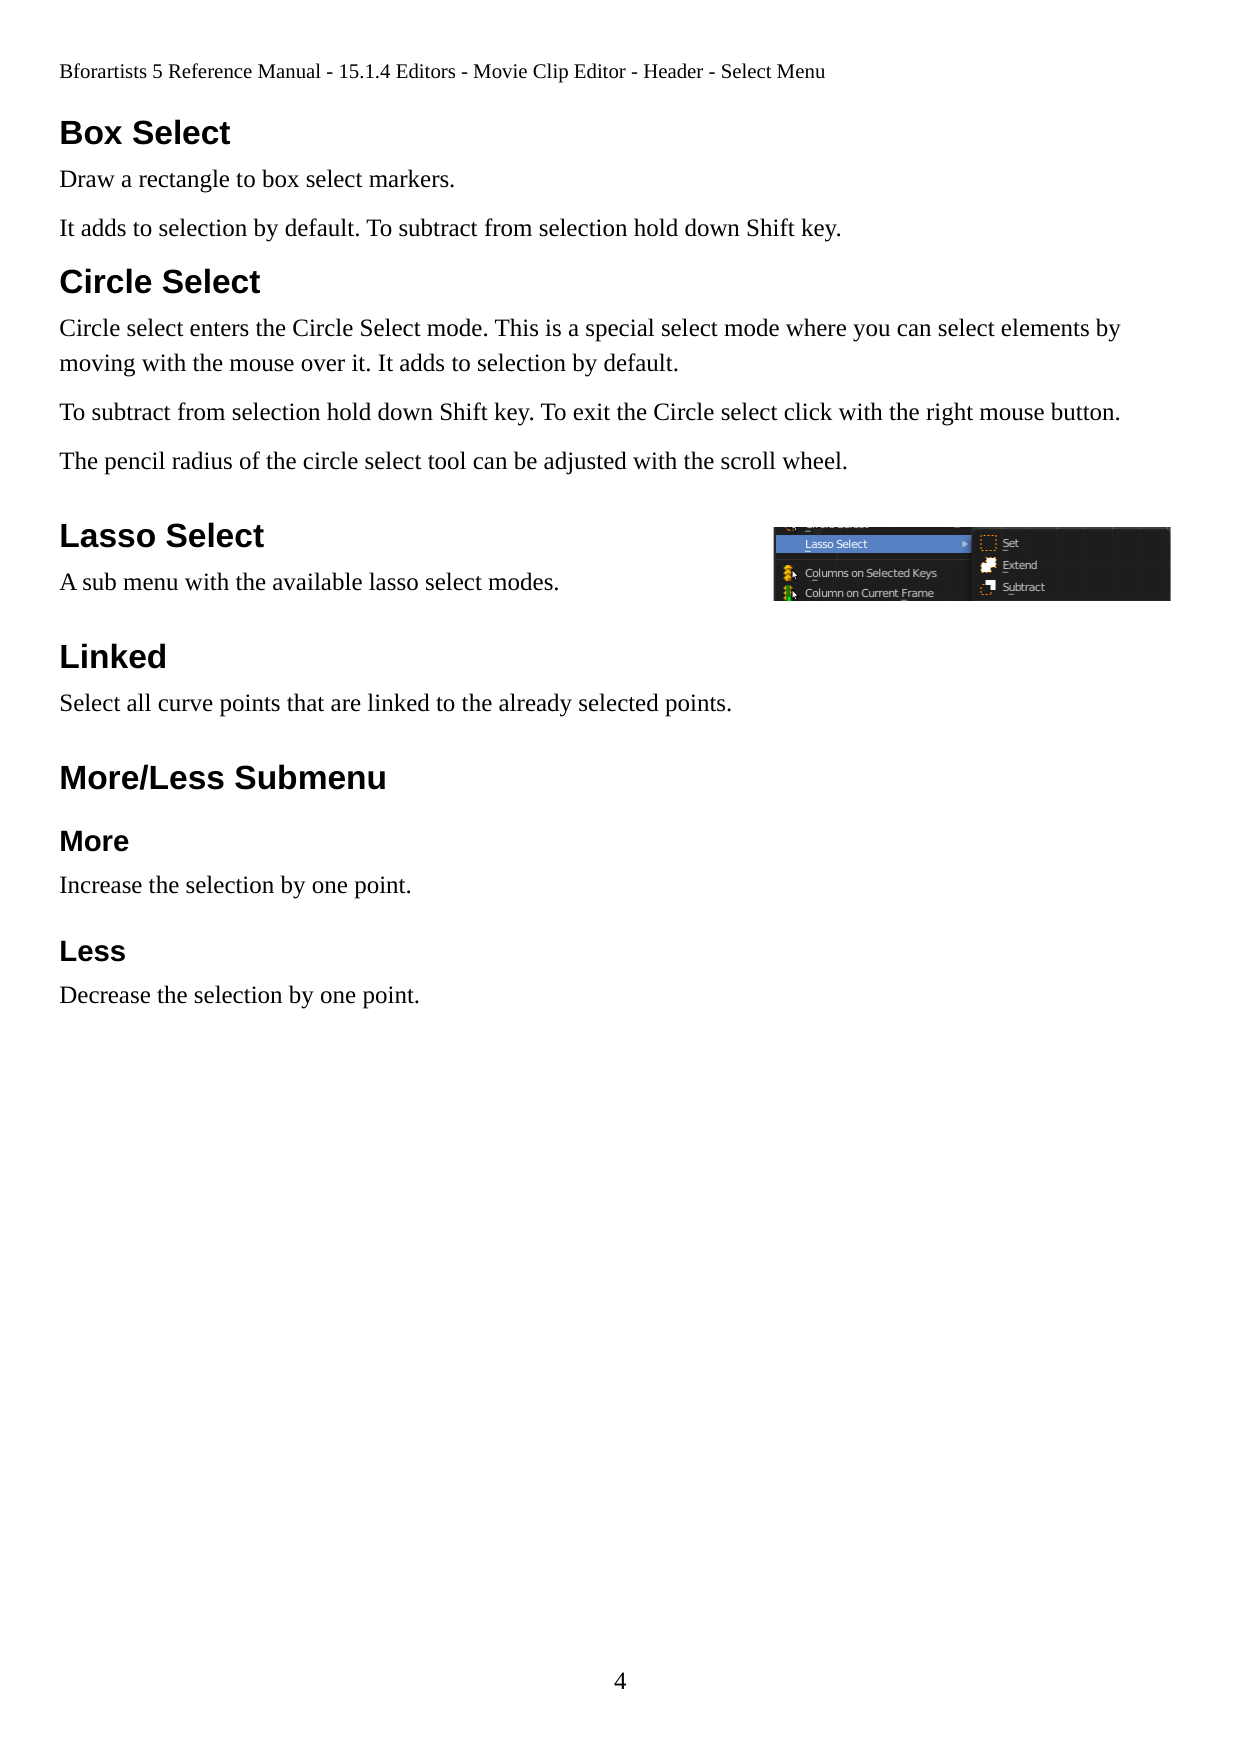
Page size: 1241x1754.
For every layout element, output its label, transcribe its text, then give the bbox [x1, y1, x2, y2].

text To subtract from selection hold down Shift key. To exit the Circle select click with the right mouse button. [59, 397, 1181, 426]
text Increase the selection by one point. [59, 870, 1181, 899]
text Circle select enters the Circle Select mode. This is a special select mode where you can select elements by moving with the mouse over it. It adds to selection by default. [59, 313, 1181, 377]
subtitle Lasso Select [59, 516, 1181, 555]
subtitle More/Less Submenu [59, 758, 1181, 797]
text Draw a rectangle to box select markers. [59, 164, 1181, 192]
text A sub menu with the available lasso select modes. [59, 567, 773, 596]
picture [773, 527, 1171, 601]
subtitle More [59, 824, 1181, 858]
text It adds to selection by default. To subtract from selection hold down Shift key. [59, 213, 1181, 242]
text Decrease the selection by one point. [59, 980, 1181, 1009]
subtitle Less [59, 934, 1181, 967]
subtitle Circle Select [59, 262, 1181, 301]
subtitle Box Select [59, 113, 1181, 151]
text The pencil radius of the circle select tool can be adjusted with the scroll wheel. [59, 446, 1181, 475]
subtitle Linked [59, 637, 1181, 676]
text Select all curve points that are linked to the already selected points. [59, 688, 1181, 717]
